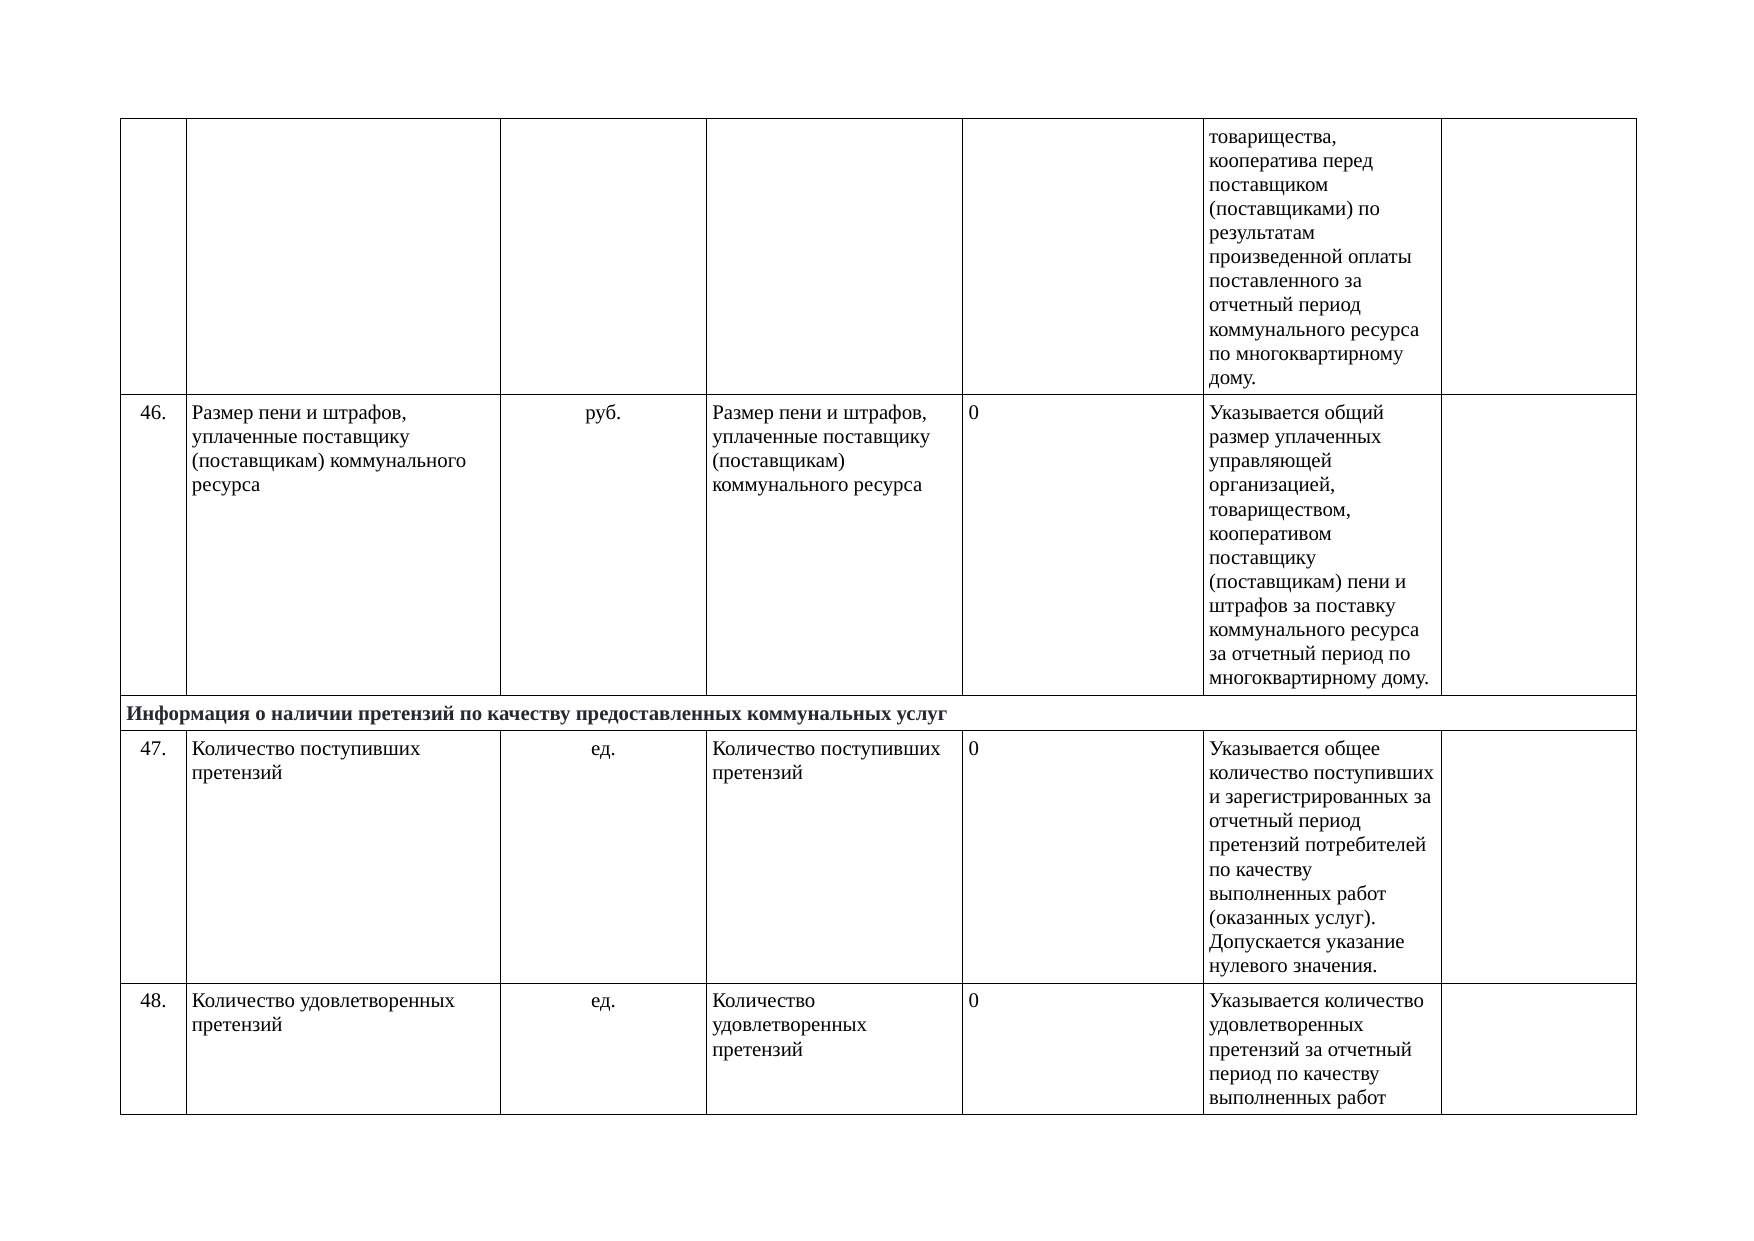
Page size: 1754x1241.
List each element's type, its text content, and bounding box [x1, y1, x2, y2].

table_cell [187, 119, 500, 394]
table_cell 0 [963, 395, 1203, 695]
table_cell Размер пени и штрафов, уплаченные поставщику (поставщикам) коммунального ресурса [707, 395, 962, 695]
table_cell товарищества, кооператива перед поставщиком (поставщиками) по результатам произведенной оплаты поставленного за отчетный период коммунального ресурса по многоквартирному дому. [1204, 119, 1441, 394]
table_cell Указывается общее количество поступивших и зарегистрированных за отчетный период претензий потребителей по качеству выполненных работ (оказанных услуг). Допускается указание нулевого значения. [1204, 731, 1441, 982]
table_cell 47. [121, 731, 186, 982]
table_cell [1442, 119, 1636, 394]
table_cell 48. [121, 984, 186, 1114]
table_cell [963, 119, 1203, 394]
table_cell Размер пени и штрафов, уплаченные поставщику (поставщикам) коммунального ресурса [187, 395, 500, 695]
table_cell [1442, 731, 1636, 982]
table_cell 46. [121, 395, 186, 695]
table_cell Количество удовлетворенных претензий [187, 984, 500, 1114]
table_cell [1442, 395, 1636, 695]
table_cell Информация о наличии претензий по качеству предоставленных коммунальных услуг [121, 696, 1636, 730]
table_cell Указывается количество удовлетворенных претензий за отчетный период по качеству выполненных работ [1204, 984, 1441, 1114]
table_cell 0 [963, 984, 1203, 1114]
table_cell Количество поступивших претензий [187, 731, 500, 982]
table_cell 0 [963, 731, 1203, 982]
table_cell [1442, 984, 1636, 1114]
table_cell руб. [501, 395, 706, 695]
table_cell [501, 119, 706, 394]
table_cell ед. [501, 984, 706, 1114]
table_cell Количество удовлетворенных претензий [707, 984, 962, 1114]
table_cell Количество поступивших претензий [707, 731, 962, 982]
table_cell [121, 119, 186, 394]
table_cell ед. [501, 731, 706, 982]
table_cell Указывается общий размер уплаченных управляющей организацией, товариществом, кооперативом поставщику (поставщикам) пени и штрафов за поставку коммунального ресурса за отчетный период по многоквартирному дому. [1204, 395, 1441, 695]
table_cell [707, 119, 962, 394]
